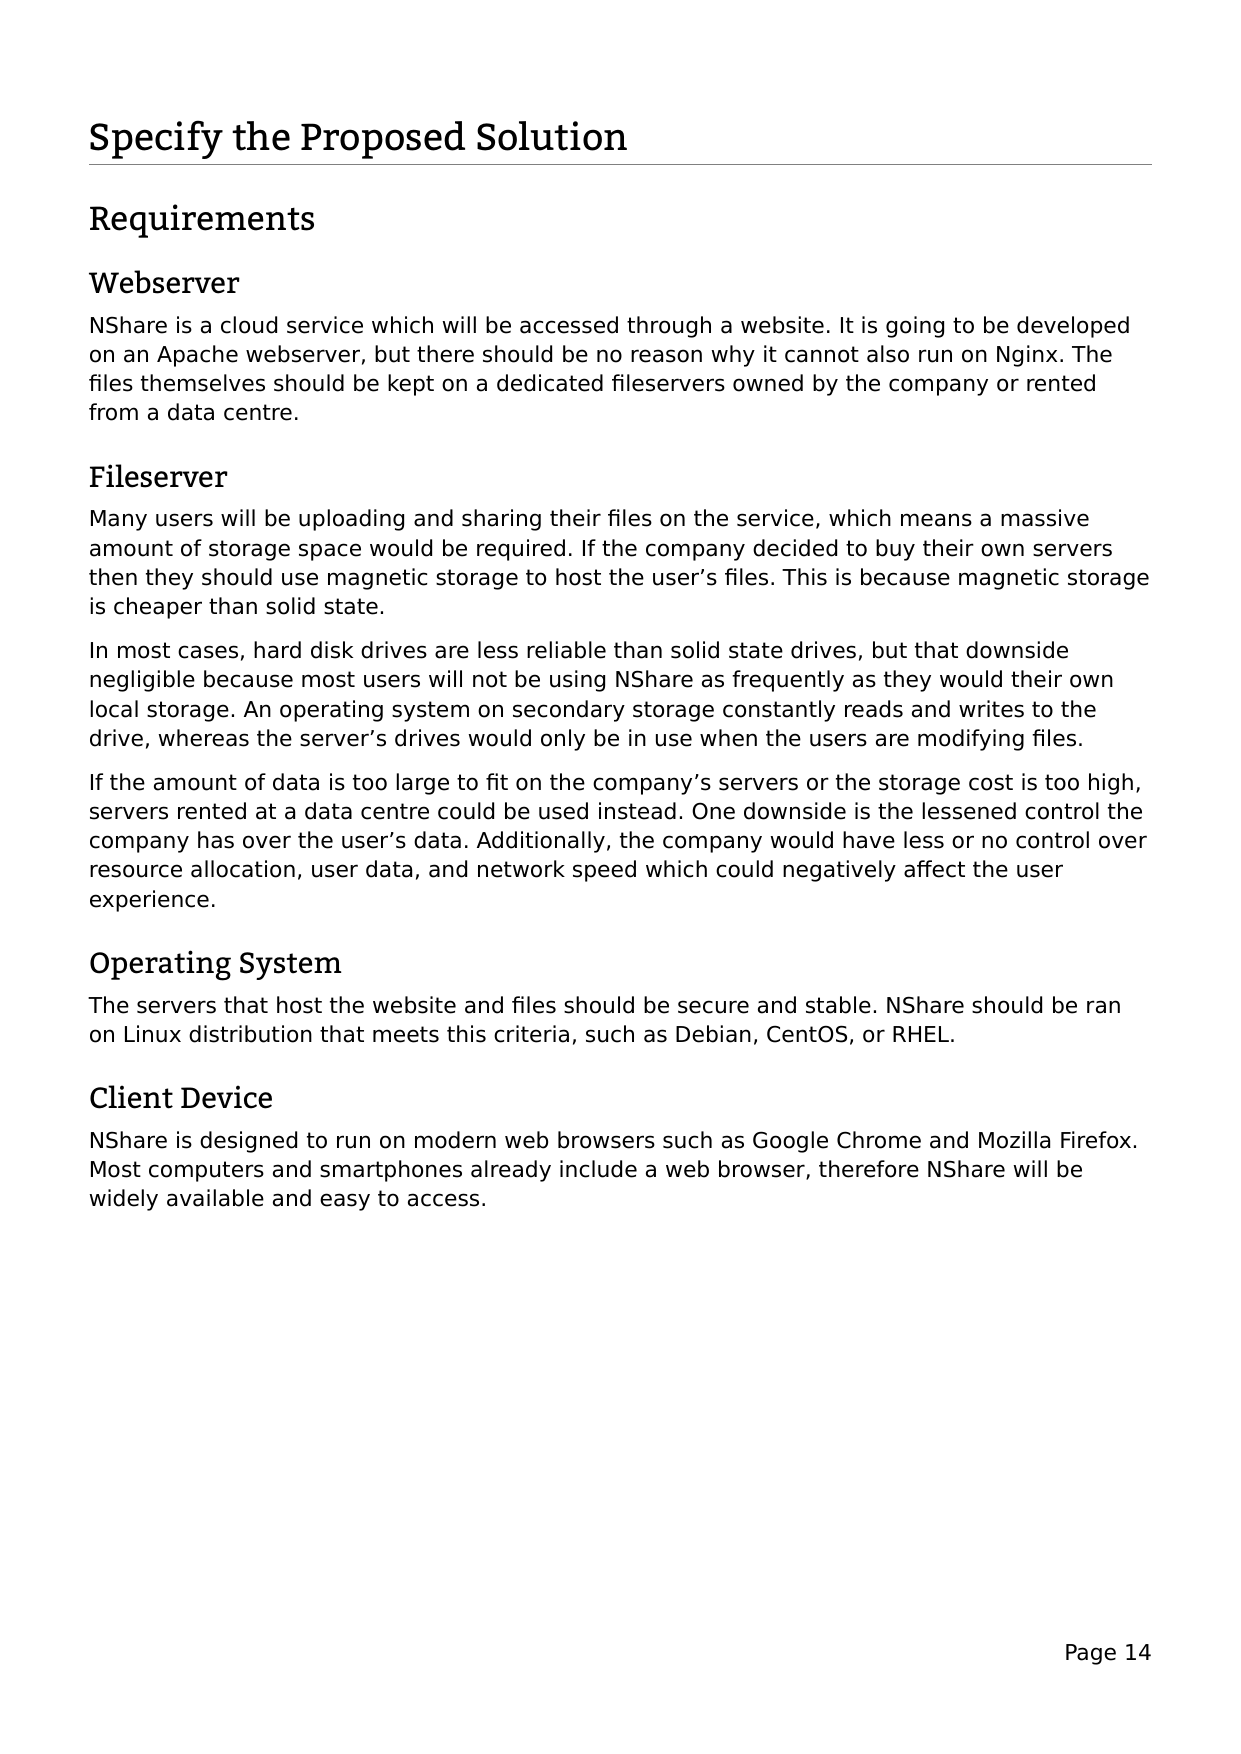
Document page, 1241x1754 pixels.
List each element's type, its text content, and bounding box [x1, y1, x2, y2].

subtitle Client Device [88, 1081, 1152, 1116]
subtitle Operating System [88, 945, 1152, 980]
subtitle Fileserver [88, 459, 1152, 494]
text Many users will be uploading and sharing their files on the service, which means a massive amount of storage space would be required. If the company decided to buy their own servers then they should use magnetic storage to host the user’s files. This is because magnetic storage is cheaper than solid state. [88, 506, 1152, 620]
text The servers that host the website and files should be secure and stable. NShare should be ran on Linux distribution that meets this criteria, such as Debian, CentOS, or RHEL. [88, 993, 1152, 1048]
subtitle Requirements [88, 198, 1152, 238]
text NShare is designed to run on modern web browsers such as Google Chrome and Mozilla Firefox. Most computers and smartphones already include a web browser, therefore NShare will be widely available and easy to access. [88, 1128, 1152, 1212]
text NShare is a cloud service which will be accessed through a website. It is going to be developed on an Apache webserver, but there should be no reason why it cannot also run on Nginx. The files themselves should be kept on a dedicated fileservers owned by the company or rented from a data centre. [88, 313, 1152, 426]
text In most cases, hard disk drives are less reliable than solid state drives, but that downside negligible because most users will not be using NShare as frequently as they would their own local storage. An operating system on secondary storage constantly reads and writes to the drive, whereas the server’s drives would only be in use when the users are modifying files. [88, 638, 1152, 751]
subtitle Webserver [88, 265, 1152, 300]
text If the amount of data is too large to fit on the company’s servers or the storage cost is too high, servers rented at a data centre could be used instead. One downside is the lessened control the company has over the user’s data. Additionally, the company would have less or no control over resource allocation, user data, and network speed which could negatively affect the user experience. [88, 770, 1152, 912]
subtitle Specify the Proposed Solution [88, 113, 1152, 165]
